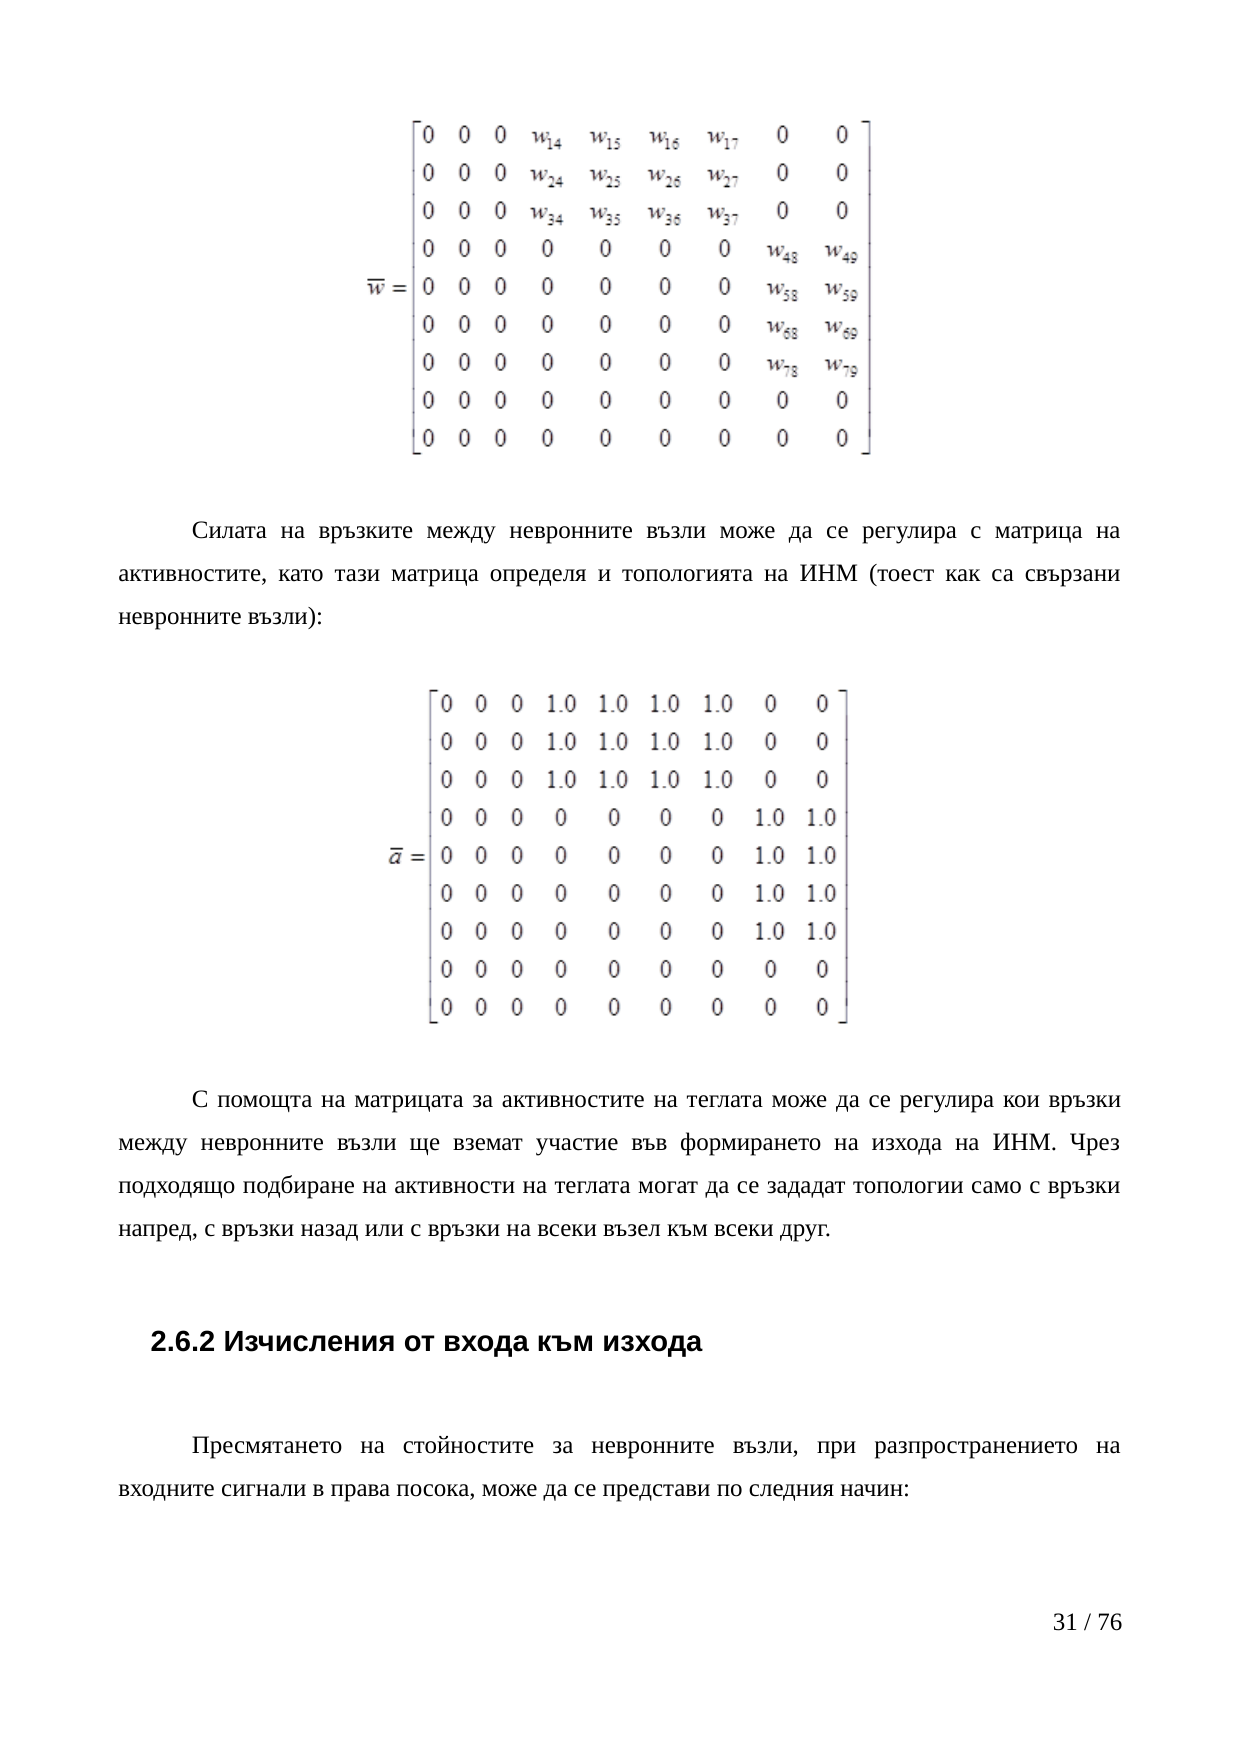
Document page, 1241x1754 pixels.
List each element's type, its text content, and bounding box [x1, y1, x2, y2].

text С помощта на матрицата за активностите на теглата може да се регулира кои връзки между невронните възли ще вземат участие във формирането на изхода на ИНМ. Чрез подходящо подбиране на активности на теглата могат да се зададат топологии само с връзки напред, с връзки назад или с връзки на всеки възел към всеки друг. [118, 1084, 1122, 1242]
text Силата на връзките между невронните възли може да се регулира с матрица на активностите, като тази матрица определя и топологията на ИНМ (тоест как са свързани невронните възли): [118, 515, 1122, 630]
text Пресмятането на стойностите за невронните възли, при разпространението на входните сигнали в права посока, може да се представи по следния начин: [118, 1430, 1122, 1502]
subtitle 2.6.2 Изчисления от входа към изхода [118, 1324, 1122, 1358]
